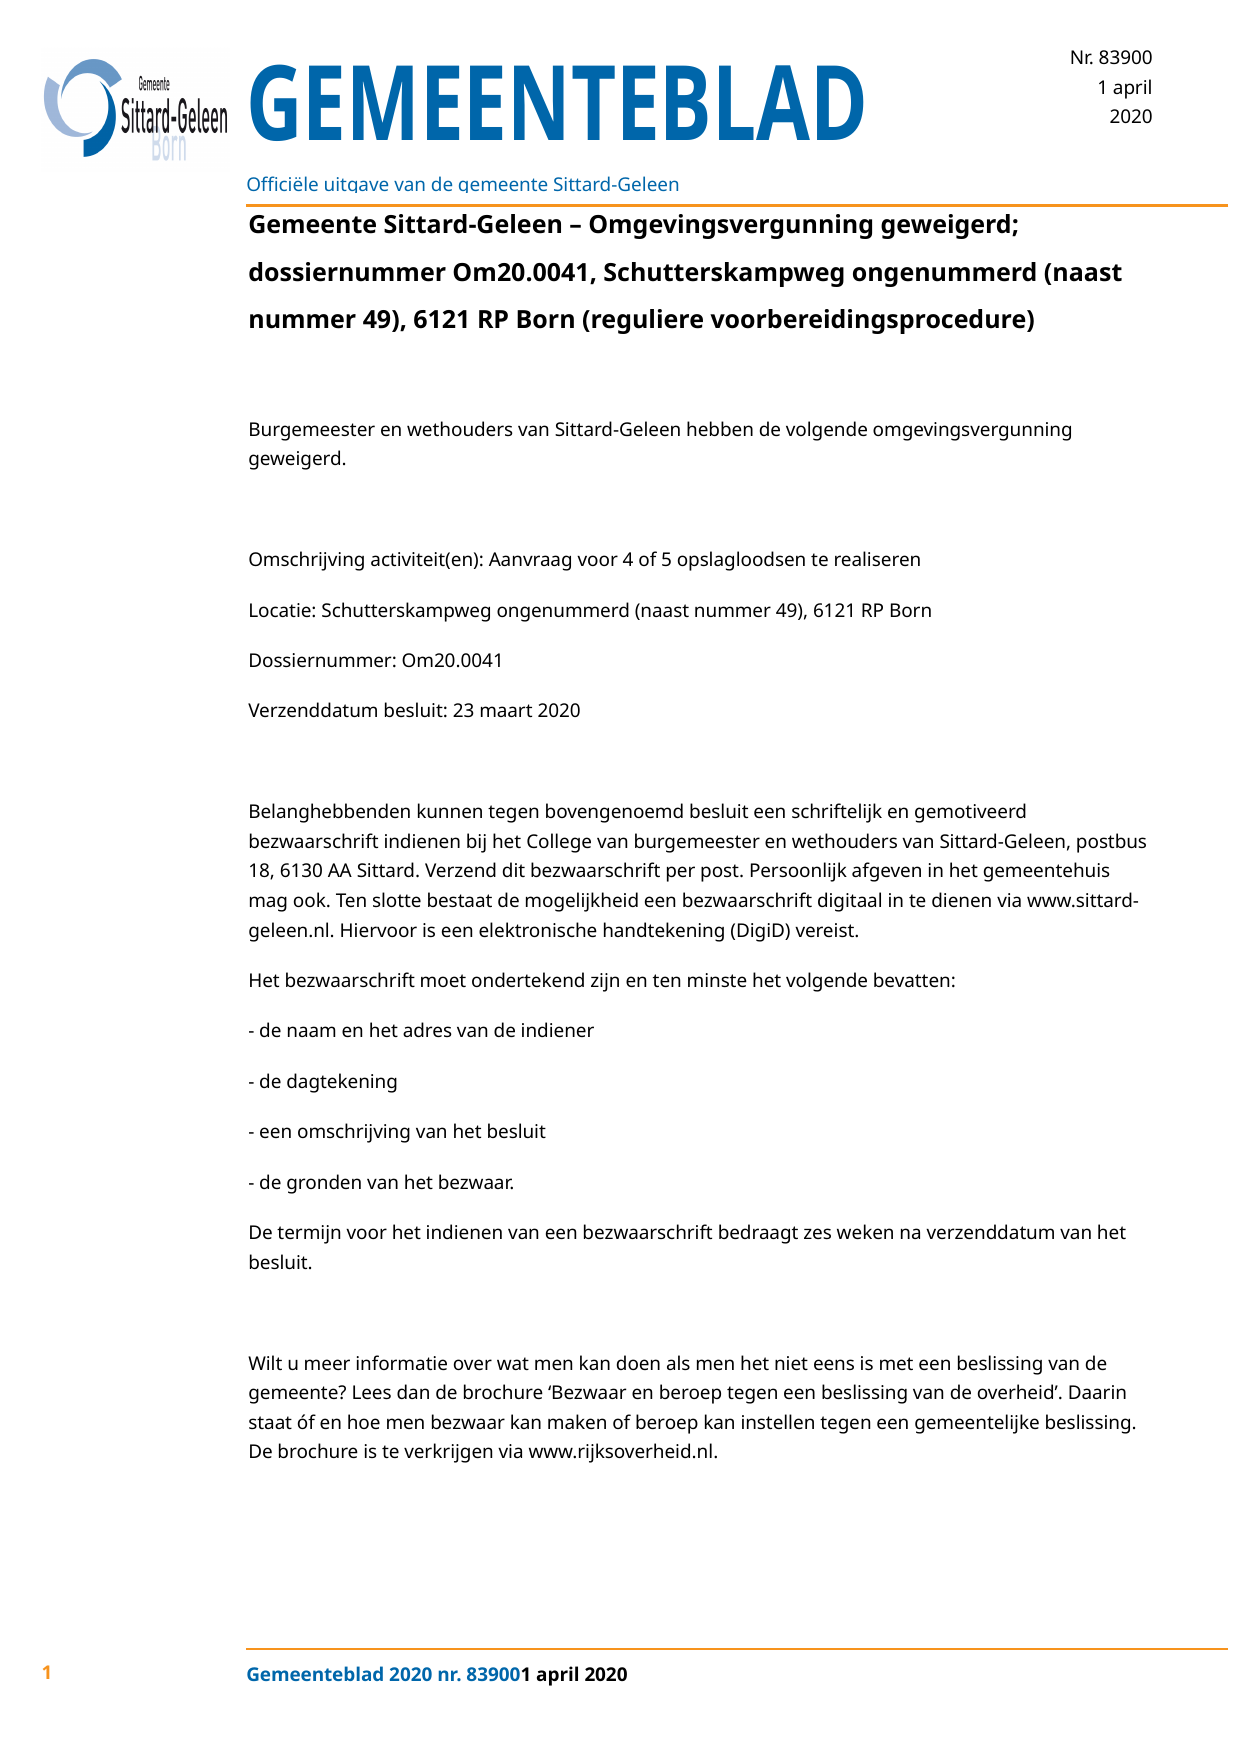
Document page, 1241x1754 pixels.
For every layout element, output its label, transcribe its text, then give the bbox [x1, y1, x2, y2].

text Wilt u meer informatie over wat men kan doen als men het niet eens is met een beslissing van de gemeente? Lees dan de brochure ‘Bezwaar en beroep tegen een beslissing van de overheid’. Daarin staat óf en hoe men bezwaar kan maken of beroep kan instellen tegen een gemeentelijke beslissing. De brochure is te verkrijgen via www.rijksoverheid.nl. [248, 1350, 1152, 1464]
text - de gronden van het bezwaar. [248, 1169, 1152, 1194]
text De termijn voor het indienen van een bezwaarschrift bedraagt zes weken na verzenddatum van het besluit. [248, 1219, 1152, 1274]
text Locatie: Schutterskampweg ongenummerd (naast nummer 49), 6121 RP Born [248, 597, 1152, 622]
text Omschrijving activiteit(en): Aanvraag voor 4 of 5 opslagloodsen te realiseren [248, 546, 1152, 572]
text - een omschrijving van het besluit [248, 1118, 1152, 1144]
text - de dagtekening [248, 1068, 1152, 1094]
text Belanghebbenden kunnen tegen bovengenoemd besluit een schriftelijk en gemotiveerd bezwaarschrift indienen bij het College van burgemeester en wethouders van Sittard-Geleen, postbus 18, 6130 AA Sittard. Verzend dit bezwaarschrift per post. Persoonlijk afgeven in het gemeentehuis mag ook. Ten slotte bestaat de mogelijkheid een bezwaarschrift digitaal in te dienen via www.sittard-geleen.nl. Hiervoor is een elektronische handtekening (DigiD) vereist. [248, 798, 1152, 942]
text - de naam en het adres van de indiener [248, 1018, 1152, 1043]
text Verzenddatum besluit: 23 maart 2020 [248, 698, 1152, 723]
text Het bezwaarschrift moet ondertekend zijn en ten minste het volgende bevatten: [248, 967, 1152, 993]
picture [41, 47, 231, 172]
text Gemeente Sittard-Geleen – Omgevingsvergunning geweigerd; dossiernummer Om20.0041, Schutterskampweg ongenummerd (naast nummer 49), 6121 RP Born (reguliere voorbereidingsprocedure) [248, 207, 1152, 336]
text Dossiernummer: Om20.0041 [248, 647, 1152, 673]
text Burgemeester en wethouders van Sittard-Geleen hebben de volgende omgevingsvergunning geweigerd. [248, 416, 1152, 471]
